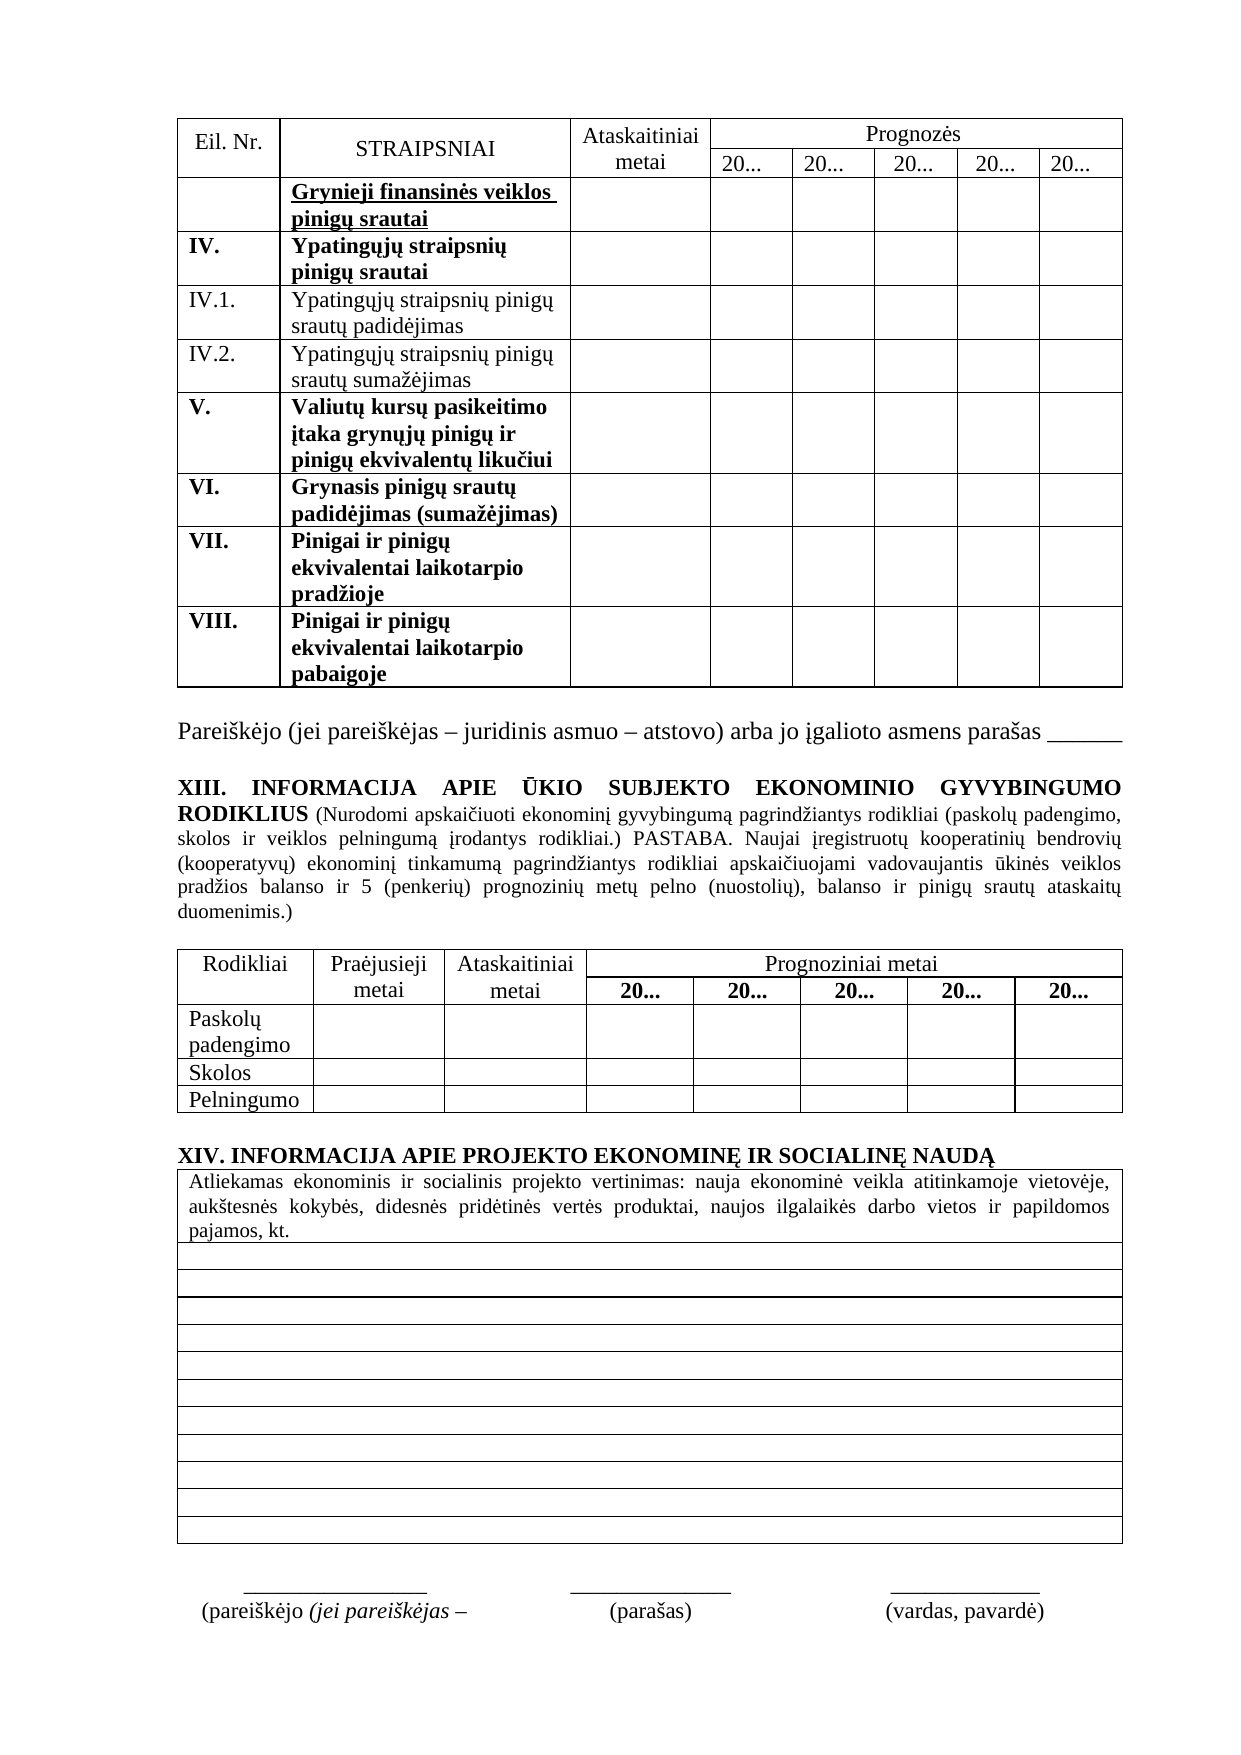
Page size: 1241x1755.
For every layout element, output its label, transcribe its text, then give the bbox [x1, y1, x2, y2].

table_cell [711, 178, 792, 231]
table_cell [571, 340, 710, 392]
table_cell Pinigai ir pinigų ekvivalentai laikotarpio pabaigoje [281, 607, 570, 686]
text XIII. INFORMACIJA APIE ŪKIO SUBJEKTO EKONOMINIO GYVYBINGUMO RODIKLIUS (Nurodomi apskaičiuoti ekonominį gyvybingumą pagrindžiantys rodikliai (paskolų padengimo, skolos ir veiklos pelningumą įrodantys rodikliai.) PASTABA. Naujai įregistruotų kooperatinių bendrovių (kooperatyvų) ekonominį tinkamumą pagrindžiantys rodikliai apskaičiuojami vadovaujantis ūkinės veiklos pradžios balanso ir 5 (penkerių) prognozinių metų pelno (nuostolių), balanso ir pinigų srautų ataskaitų duomenimis.) [177, 774, 1122, 923]
table_cell Skolos [178, 1059, 313, 1085]
table_cell [694, 1059, 800, 1085]
table_cell [875, 340, 957, 392]
table_cell [314, 1086, 444, 1112]
table_header STRAIPSNIAI [281, 119, 570, 177]
table_cell IV.2. [178, 340, 279, 392]
table_header Praėjusieji metai [314, 950, 444, 1004]
table_header Ataskaitiniai metai [571, 119, 710, 177]
table_cell [694, 1086, 800, 1112]
text XIV. INFORMACIJA APIE PROJEKTO EKONOMINĘ IR SOCIALINĘ NAUDĄ [177, 1142, 1122, 1168]
table_cell Ypatingųjų straipsnių pinigų srautai [281, 232, 570, 285]
table_header Prognozės [711, 119, 1122, 148]
table_cell [801, 1086, 907, 1112]
table_cell [801, 1005, 907, 1057]
table_cell [793, 607, 874, 686]
table_header ________________ (pareiškėjo (jei pareiškėjas – [177, 1570, 493, 1623]
table_cell [587, 1059, 693, 1085]
table_cell [1016, 1005, 1122, 1057]
table_cell 20... [1040, 149, 1122, 177]
table_cell [178, 1407, 1122, 1433]
table_cell [875, 474, 957, 526]
table_cell 20... [875, 149, 957, 177]
table_cell Valiutų kursų pasikeitimo įtaka grynųjų pinigų ir pinigų ekvivalentų likučiui [281, 393, 570, 472]
table_cell [178, 178, 279, 231]
table_cell [445, 1059, 586, 1085]
table_cell [1040, 527, 1122, 606]
table_cell 20... [711, 149, 792, 177]
table_cell 20... [908, 978, 1014, 1004]
table_cell 20... [793, 149, 874, 177]
table_cell VII. [178, 527, 279, 606]
table_cell [445, 1005, 586, 1057]
table_cell [1040, 232, 1122, 285]
table_cell [793, 393, 874, 472]
table_cell [711, 393, 792, 472]
table_cell IV.1. [178, 286, 279, 338]
table_cell [958, 474, 1039, 526]
table_cell [178, 1270, 1122, 1296]
table_cell [1016, 1086, 1122, 1112]
table_cell [178, 1298, 1122, 1324]
table_cell [571, 474, 710, 526]
table_cell [711, 474, 792, 526]
table_cell [875, 607, 957, 686]
table_cell [908, 1086, 1014, 1112]
table_cell [711, 232, 792, 285]
table_cell [958, 607, 1039, 686]
table_cell [571, 232, 710, 285]
table_cell [178, 1489, 1122, 1516]
table_cell Pelningumo [178, 1086, 313, 1112]
table_cell [178, 1352, 1122, 1379]
table_header Ataskaitiniai metai [445, 950, 586, 1004]
table_cell [801, 1059, 907, 1085]
table_cell [1040, 286, 1122, 338]
table_cell [571, 393, 710, 472]
table_header Rodikliai [178, 950, 313, 1004]
table_header Eil. Nr. [178, 119, 279, 177]
table_cell Ypatingųjų straipsnių pinigų srautų padidėjimas [281, 286, 570, 338]
table_cell 20... [587, 978, 693, 1004]
table_cell [958, 527, 1039, 606]
table_cell [958, 393, 1039, 472]
table_cell [314, 1005, 444, 1057]
table_cell 20... [958, 149, 1039, 177]
table_cell [178, 1517, 1122, 1543]
table_cell [793, 286, 874, 338]
table_cell [178, 1462, 1122, 1488]
table_cell [908, 1059, 1014, 1085]
table_cell [178, 1380, 1122, 1406]
table_cell [1040, 607, 1122, 686]
table_header _____________ (vardas, pavardė) [808, 1570, 1122, 1623]
table_cell [958, 286, 1039, 338]
table_cell Paskolų padengimo [178, 1005, 313, 1057]
table_cell [793, 527, 874, 606]
table_cell [958, 178, 1039, 231]
table_cell [875, 286, 957, 338]
table_cell [958, 340, 1039, 392]
table_cell [875, 178, 957, 231]
table_header ______________ (parašas) [493, 1570, 808, 1623]
table_cell [958, 232, 1039, 285]
table_cell Ypatingųjų straipsnių pinigų srautų sumažėjimas [281, 340, 570, 392]
table_cell 20... [694, 978, 800, 1004]
table_cell [587, 1086, 693, 1112]
text Pareiškėjo (jei pareiškėjas – juridinis asmuo – atstovo) arba jo įgalioto asmens parašas ______ [177, 716, 1122, 745]
table_cell [178, 1435, 1122, 1461]
table_cell [793, 340, 874, 392]
table_cell [711, 286, 792, 338]
table_cell [711, 340, 792, 392]
table_cell [445, 1086, 586, 1112]
table_cell [178, 1243, 1122, 1269]
table_cell [1040, 474, 1122, 526]
table_cell [571, 527, 710, 606]
table_cell [571, 607, 710, 686]
table_cell [178, 1325, 1122, 1351]
table_cell [694, 1005, 800, 1057]
table_cell [1040, 393, 1122, 472]
table_cell [1040, 178, 1122, 231]
table_cell Grynasis pinigų srautų padidėjimas (sumažėjimas) [281, 474, 570, 526]
table_cell IV. [178, 232, 279, 285]
table_cell 20... [1016, 978, 1122, 1004]
table_cell [711, 607, 792, 686]
table_cell [571, 178, 710, 231]
table_cell [314, 1059, 444, 1085]
table_cell [711, 527, 792, 606]
table_cell [793, 178, 874, 231]
table_cell V. [178, 393, 279, 472]
table_cell [875, 393, 957, 472]
table_cell Grynieji finansinės veiklos pinigų srautai [281, 178, 570, 231]
table_cell [587, 1005, 693, 1057]
table_cell [875, 232, 957, 285]
table_cell 20... [801, 978, 907, 1004]
table_cell [1016, 1059, 1122, 1085]
table_cell [571, 286, 710, 338]
table_cell [908, 1005, 1014, 1057]
table_header Prognoziniai metai [587, 950, 1122, 976]
table_cell [793, 232, 874, 285]
table_header Atliekamas ekonominis ir socialinis projekto vertinimas: nauja ekonominė veikla atitinkamoje vietovėje, aukštesnės kokybės, didesnės pridėtinės vertės produktai, naujos ilgalaikės darbo vietos ir papildomos pajamos, kt. [178, 1170, 1122, 1242]
table_cell [875, 527, 957, 606]
table_cell Pinigai ir pinigų ekvivalentai laikotarpio pradžioje [281, 527, 570, 606]
table_cell [1040, 340, 1122, 392]
table_cell VIII. [178, 607, 279, 686]
table_cell VI. [178, 474, 279, 526]
table_cell [793, 474, 874, 526]
